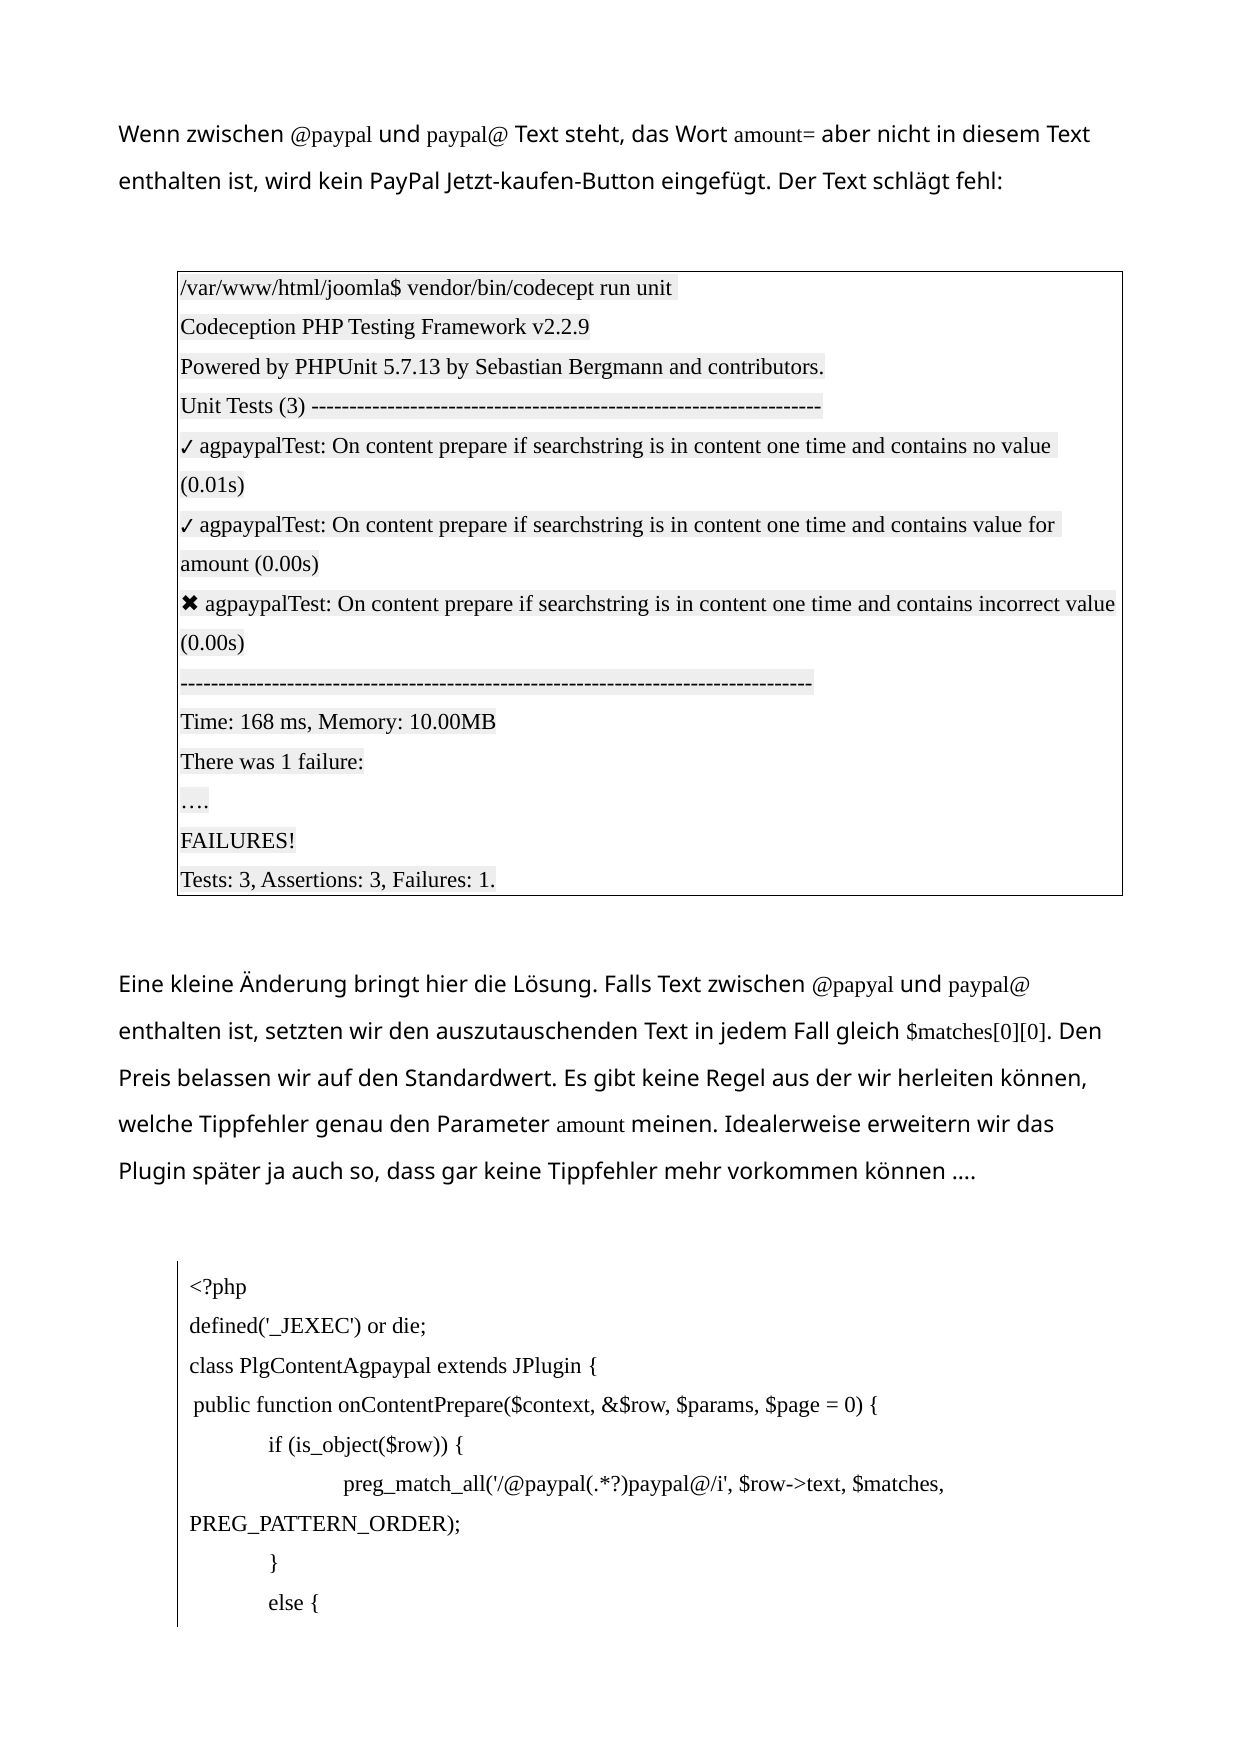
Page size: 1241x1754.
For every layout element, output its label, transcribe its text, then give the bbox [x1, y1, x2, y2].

text Eine kleine Änderung bringt hier die Lösung. Falls Text zwischen @papyal und paypal@ enthalten ist, setzten wir den auszutauschenden Text in jedem Fall gleich $matches[0][0]. Den Preis belassen wir auf den Standardwert. Es gibt keine Regel aus der wir herleiten können, welche Tippfehler genau den Parameter amount meinen. Idealerweise erweitern wir das Plugin später ja auch so, dass gar keine Tippfehler mehr vorkommen können …. [118, 968, 1122, 1186]
text Wenn zwischen @paypal und paypal@ Text steht, das Wort amount= aber nicht in diesem Text enthalten ist, wird kein PayPal Jetzt-kaufen-Button eingefügt. Der Text schlägt fehl: [118, 118, 1122, 196]
text <?php defined('_JEXEC') or die; class PlgContentAgpaypal extends JPlugin { public function onContentPrepare($context, &$row, $params, $page = 0) { if (is_object($row)) { preg_match_all('/@paypal(.*?)paypal@/i', $row->text, $matches, PREG_PATTERN_ORDER); } else { [178, 1261, 1122, 1627]
text /var/www/html/joomla$ vendor/bin/codecept run unit Codeception PHP Testing Framework v2.2.9 Powered by PHPUnit 5.7.13 by Sebastian Bergmann and contributors. Unit Tests (3) ------------------------------------------------------------------- ✔ agpaypalTest: On content prepare if searchstring is in content one time and contains no value (0.01s) ✔ agpaypalTest: On content prepare if searchstring is in content one time and contains value for amount (0.00s) ✖ agpaypalTest: On content prepare if searchstring is in content one time and contains incorrect value (0.00s) ----------------------------------------------------------------------------------- Time: 168 ms, Memory: 10.00MB There was 1 failure: …. FAILURES! Tests: 3, Assertions: 3, Failures: 1. [178, 272, 1122, 895]
